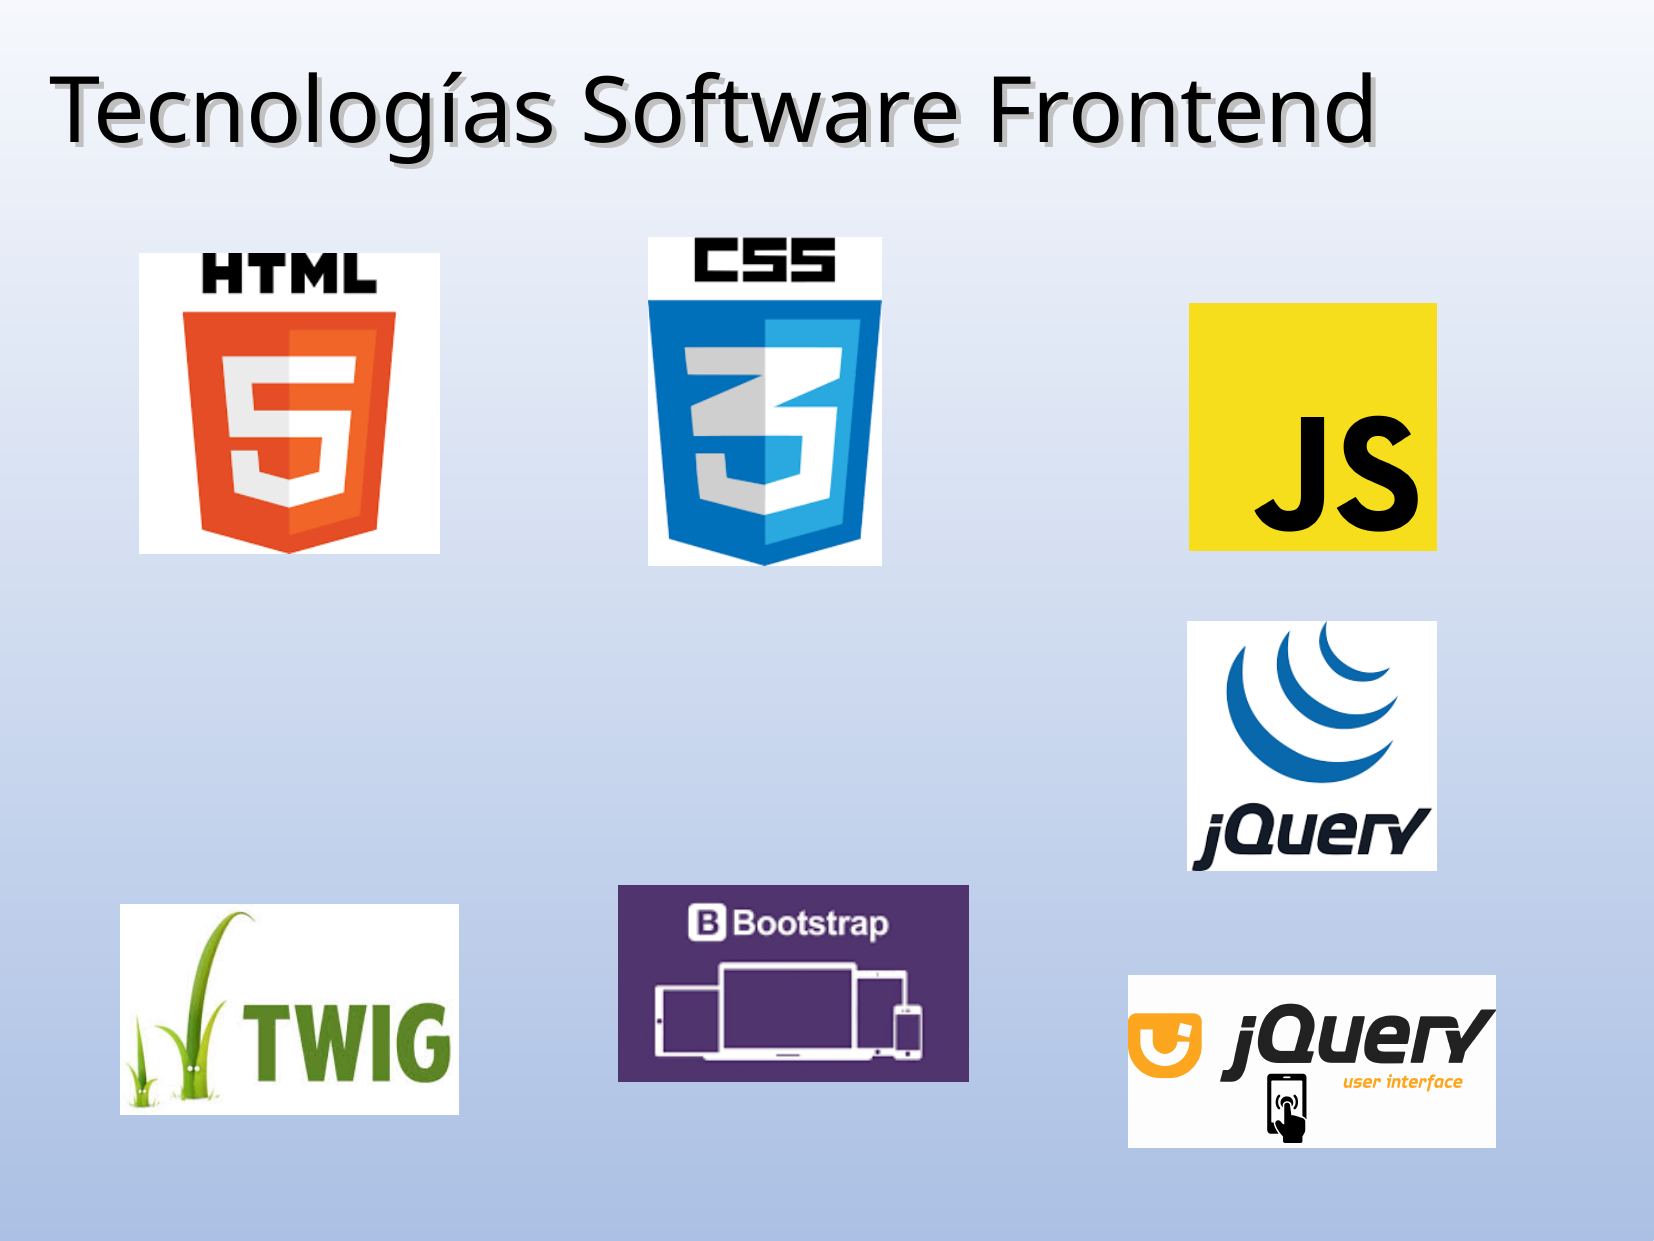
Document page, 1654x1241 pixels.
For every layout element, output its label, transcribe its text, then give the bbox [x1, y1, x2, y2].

picture [139, 253, 440, 554]
picture [120, 904, 459, 1116]
picture [1187, 621, 1437, 871]
title Tecnologías Software Frontend [49, 50, 1538, 162]
picture [648, 237, 882, 566]
picture [1128, 976, 1496, 1148]
picture [1189, 303, 1437, 551]
picture [618, 885, 969, 1082]
